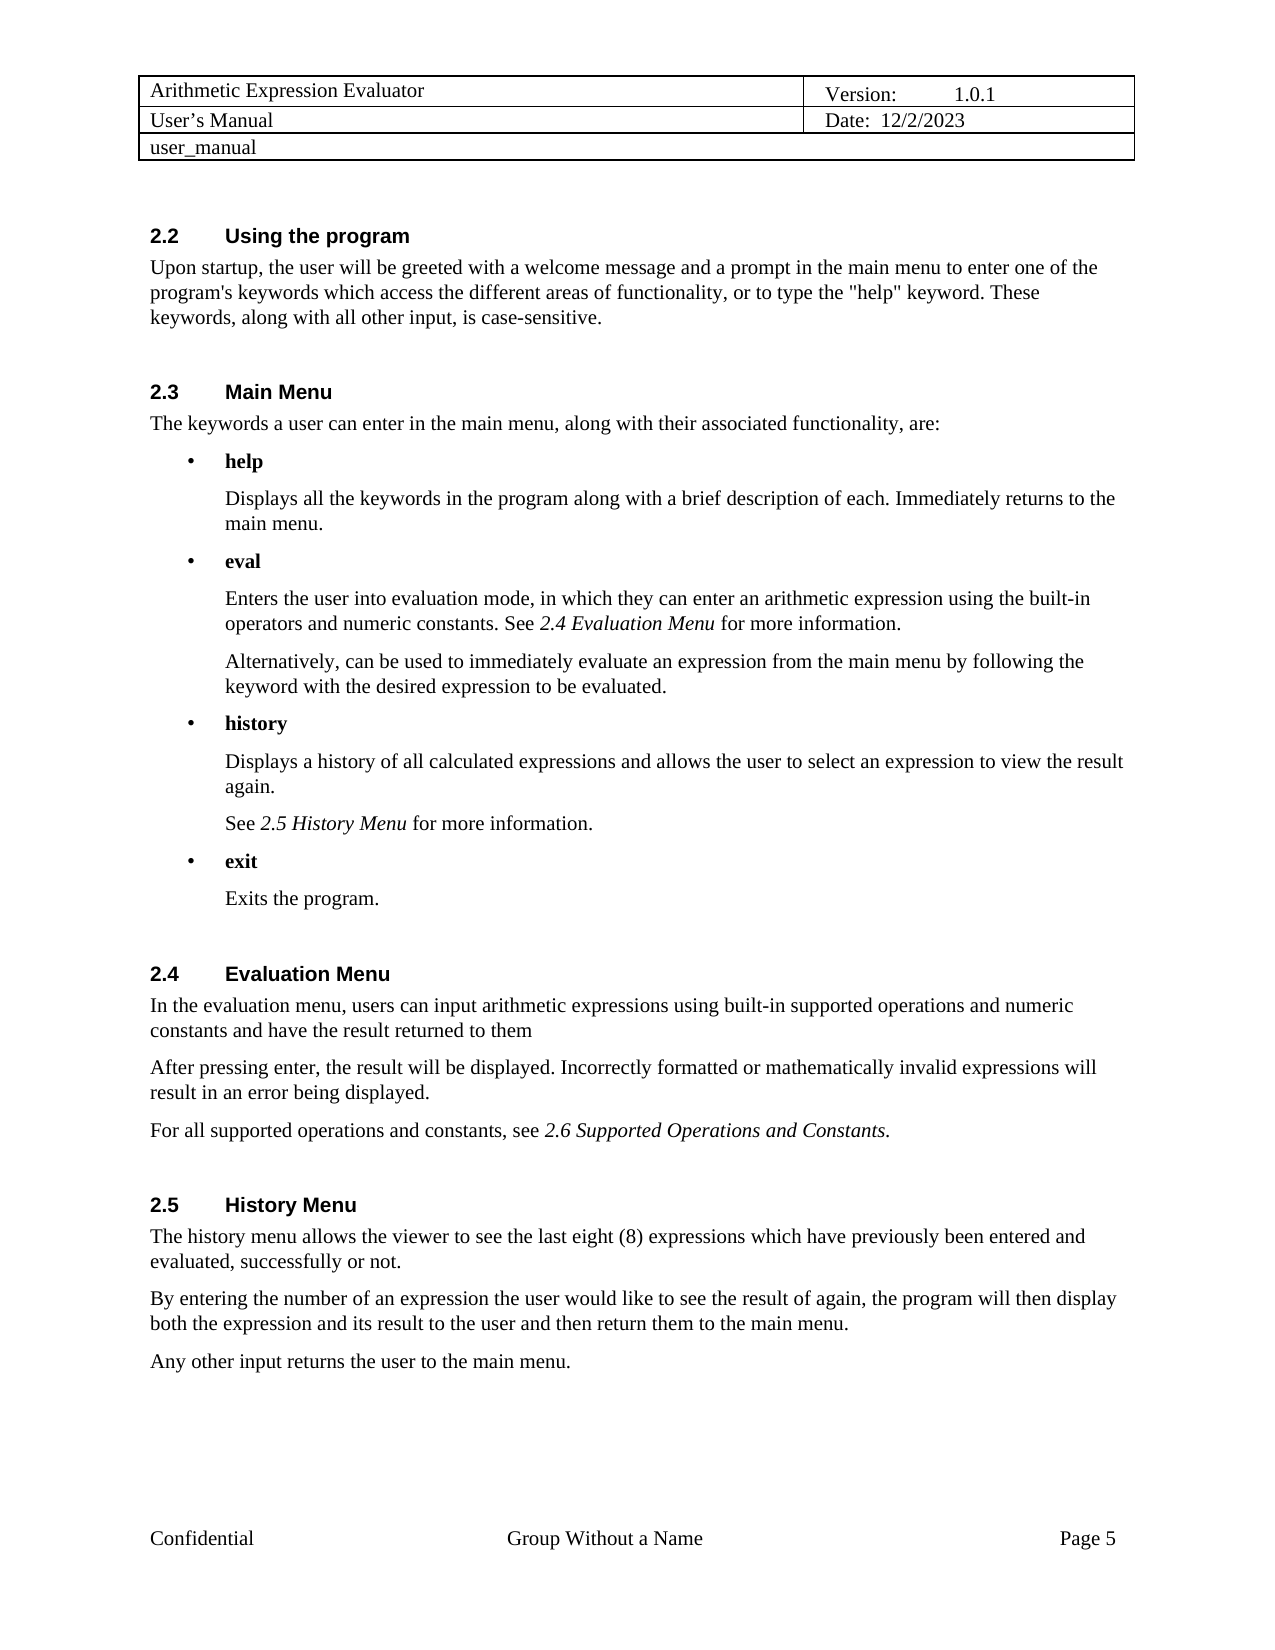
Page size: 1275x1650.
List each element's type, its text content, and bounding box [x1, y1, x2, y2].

text For all supported operations and constants, see 2.6 Supported Operations and Constants. [150, 1117, 1125, 1142]
list Alternatively, can be used to immediately evaluate an expression from the main menu by following the keyword with the desired expression to be evaluated. [187, 648, 1125, 698]
subtitle 2.3 Main Menu [150, 379, 1125, 404]
text Upon startup, the user will be greeted with a welcome message and a prompt in the main menu to enter one of the program's keywords which access the different areas of functionality, or to type the "help" keyword. These keywords, along with all other input, is case-sensitive. [150, 254, 1125, 329]
list Exits the program. [187, 885, 1125, 910]
list See 2.5 History Menu for more information. [187, 810, 1125, 835]
subtitle 2.5 History Menu [150, 1192, 1125, 1217]
list history [187, 710, 1125, 735]
list exit [187, 848, 1125, 873]
list eval [187, 548, 1125, 573]
subtitle 2.4 Evaluation Menu [150, 960, 1125, 985]
text Any other input returns the user to the main menu. [150, 1348, 1125, 1373]
list Enters the user into evaluation mode, in which they can enter an arithmetic expression using the built-in operators and numeric constants. See 2.4 Evaluation Menu for more information. [187, 585, 1125, 635]
list help [187, 448, 1125, 473]
list Displays a history of all calculated expressions and allows the user to select an expression to view the result again. [187, 748, 1125, 798]
text The history menu allows the viewer to see the last eight (8) expressions which have previously been entered and evaluated, successfully or not. [150, 1223, 1125, 1273]
list Displays all the keywords in the program along with a brief description of each. Immediately returns to the main menu. [187, 485, 1125, 535]
text In the evaluation menu, users can input arithmetic expressions using built-in supported operations and numeric constants and have the result returned to them [150, 992, 1125, 1042]
text By entering the number of an expression the user would like to see the result of again, the program will then display both the expression and its result to the user and then return them to the main menu. [150, 1285, 1125, 1335]
subtitle 2.2 Using the program [150, 223, 1125, 248]
text After pressing enter, the result will be displayed. Incorrectly formatted or mathematically invalid expressions will result in an error being displayed. [150, 1054, 1125, 1104]
text The keywords a user can enter in the main menu, along with their associated functionality, are: [150, 410, 1125, 435]
